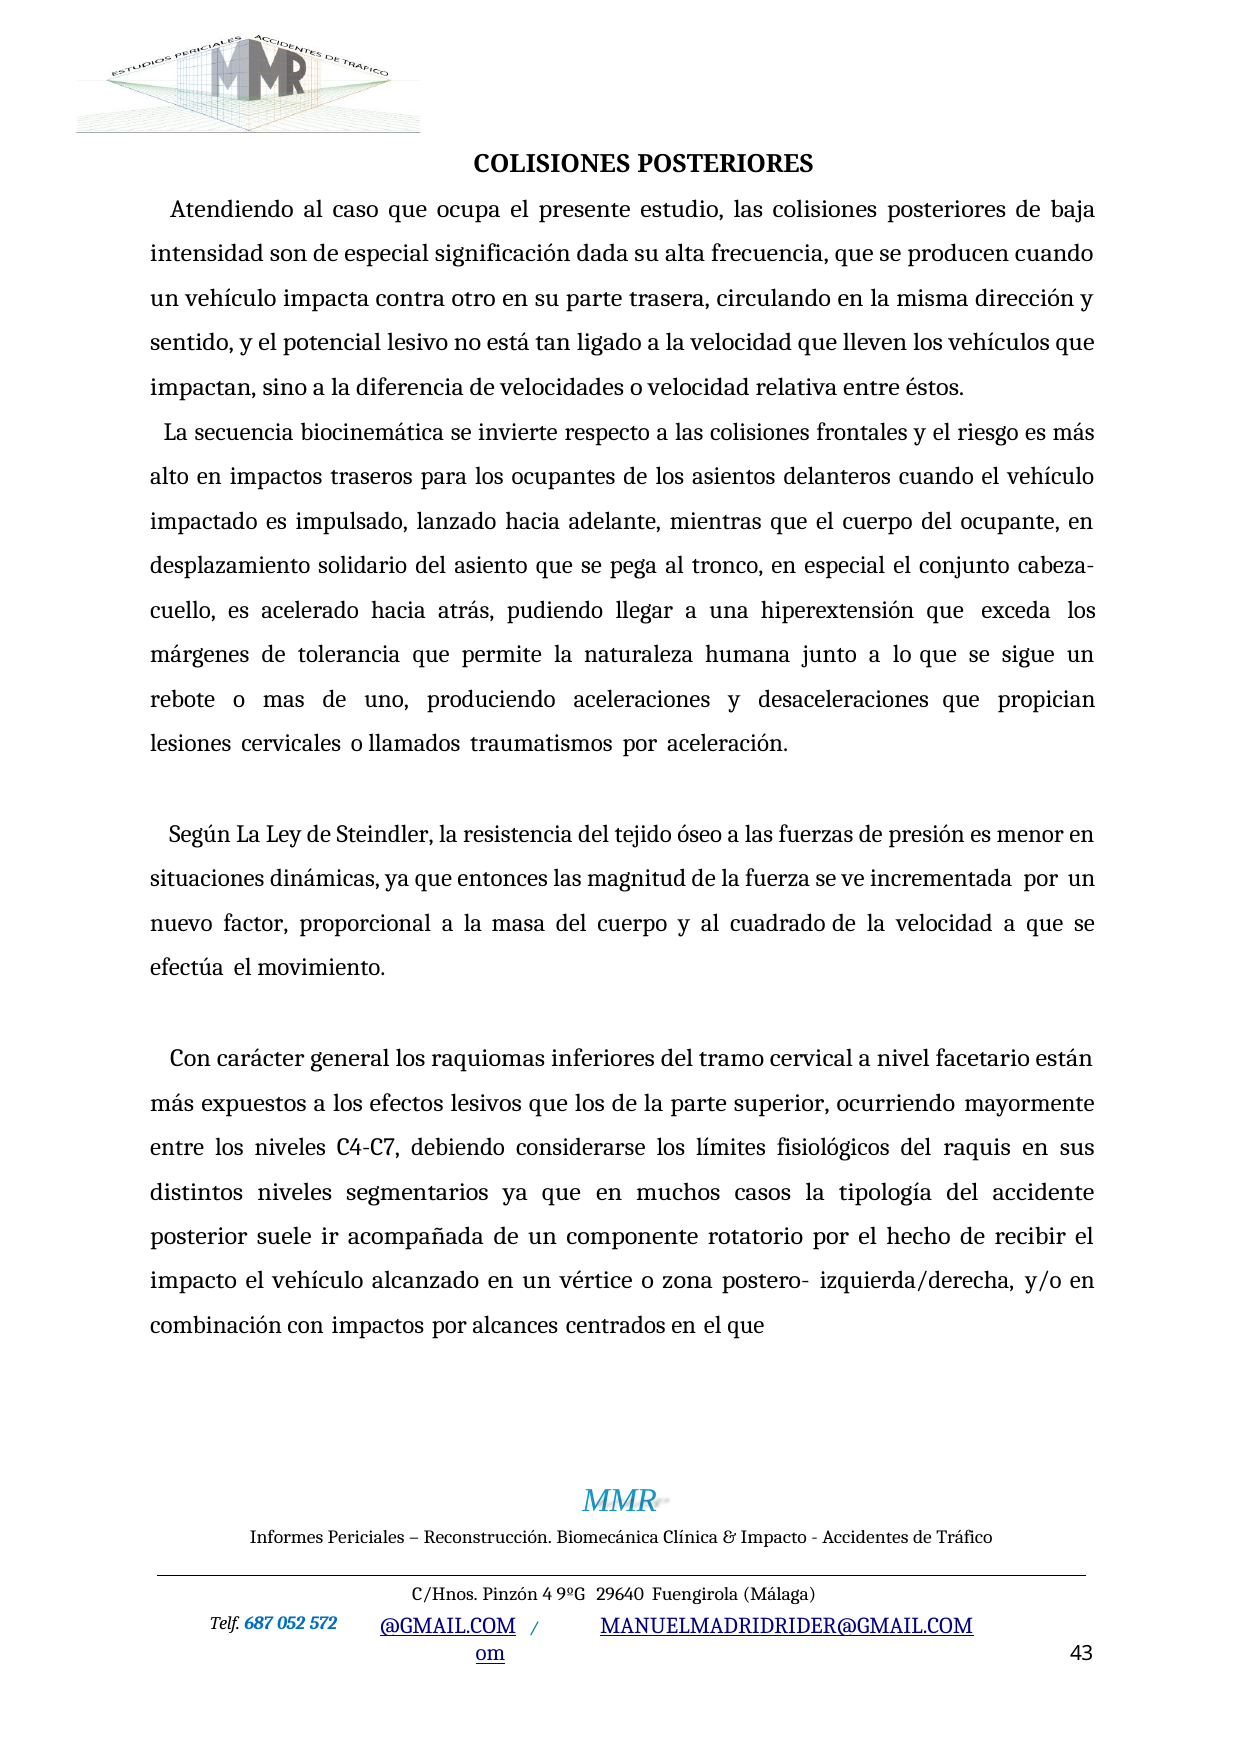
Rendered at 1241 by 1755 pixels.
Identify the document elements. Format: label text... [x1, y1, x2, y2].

text Atendiendo al caso que ocupa el presente estudio, las colisiones posteriores de baja intensidad son de especial significación dada su alta frecuencia, que se producen cuando un vehículo impacta contra otro en su parte trasera, circulando en la misma dirección y sentido, y el potencial lesivo no está tan ligado a la velocidad que lleven los vehículos que impactan, sino a la diferencia de velocidades o velocidad relativa entre éstos. [150, 195, 1096, 401]
text Con carácter general los raquiomas inferiores del tramo cervical a nivel facetario están más expuestos a los efectos lesivos que los de la parte superior, ocurriendo mayormente entre los niveles C4-C7, debiendo considerarse los límites fisiológicos del raquis en sus distintos niveles segmentarios ya que en muchos casos la tipología del accidente posterior suele ir acompañada de un componente rotatorio por el hecho de recibir el impacto el vehículo alcanzado en un vértice o zona postero- izquierda/derecha, y/o en combinación con impactos por alcances centrados en el que [150, 1044, 1095, 1339]
text La secuencia biocinemática se invierte respecto a las colisiones frontales y el riesgo es más alto en impactos traseros para los ocupantes de los asientos delanteros cuando el vehículo impactado es impulsado, lanzado hacia adelante, mientras que el cuerpo del ocupante, en desplazamiento solidario del asiento que se pega al tronco, en especial el conjunto cabeza-cuello, es acelerado hacia atrás, pudiendo llegar a una hiperextensión que exceda los márgenes de tolerancia que permite la naturaleza humana junto a lo que se sigue un rebote o mas de uno, produciendo aceleraciones y desaceleraciones que propician lesiones cervicales o llamados traumatismos por aceleración. [150, 418, 1096, 758]
subtitle COLISIONES POSTERIORES [135, 146, 1152, 180]
text Según La Ley de Steindler, la resistencia del tejido óseo a las fuerzas de presión es menor en situaciones dinámicas, ya que entonces las magnitud de la fuerza se ve incrementada por un nuevo factor, proporcional a la masa del cuerpo y al cuadrado de la velocidad a que se efectúa el movimiento. [150, 819, 1095, 982]
